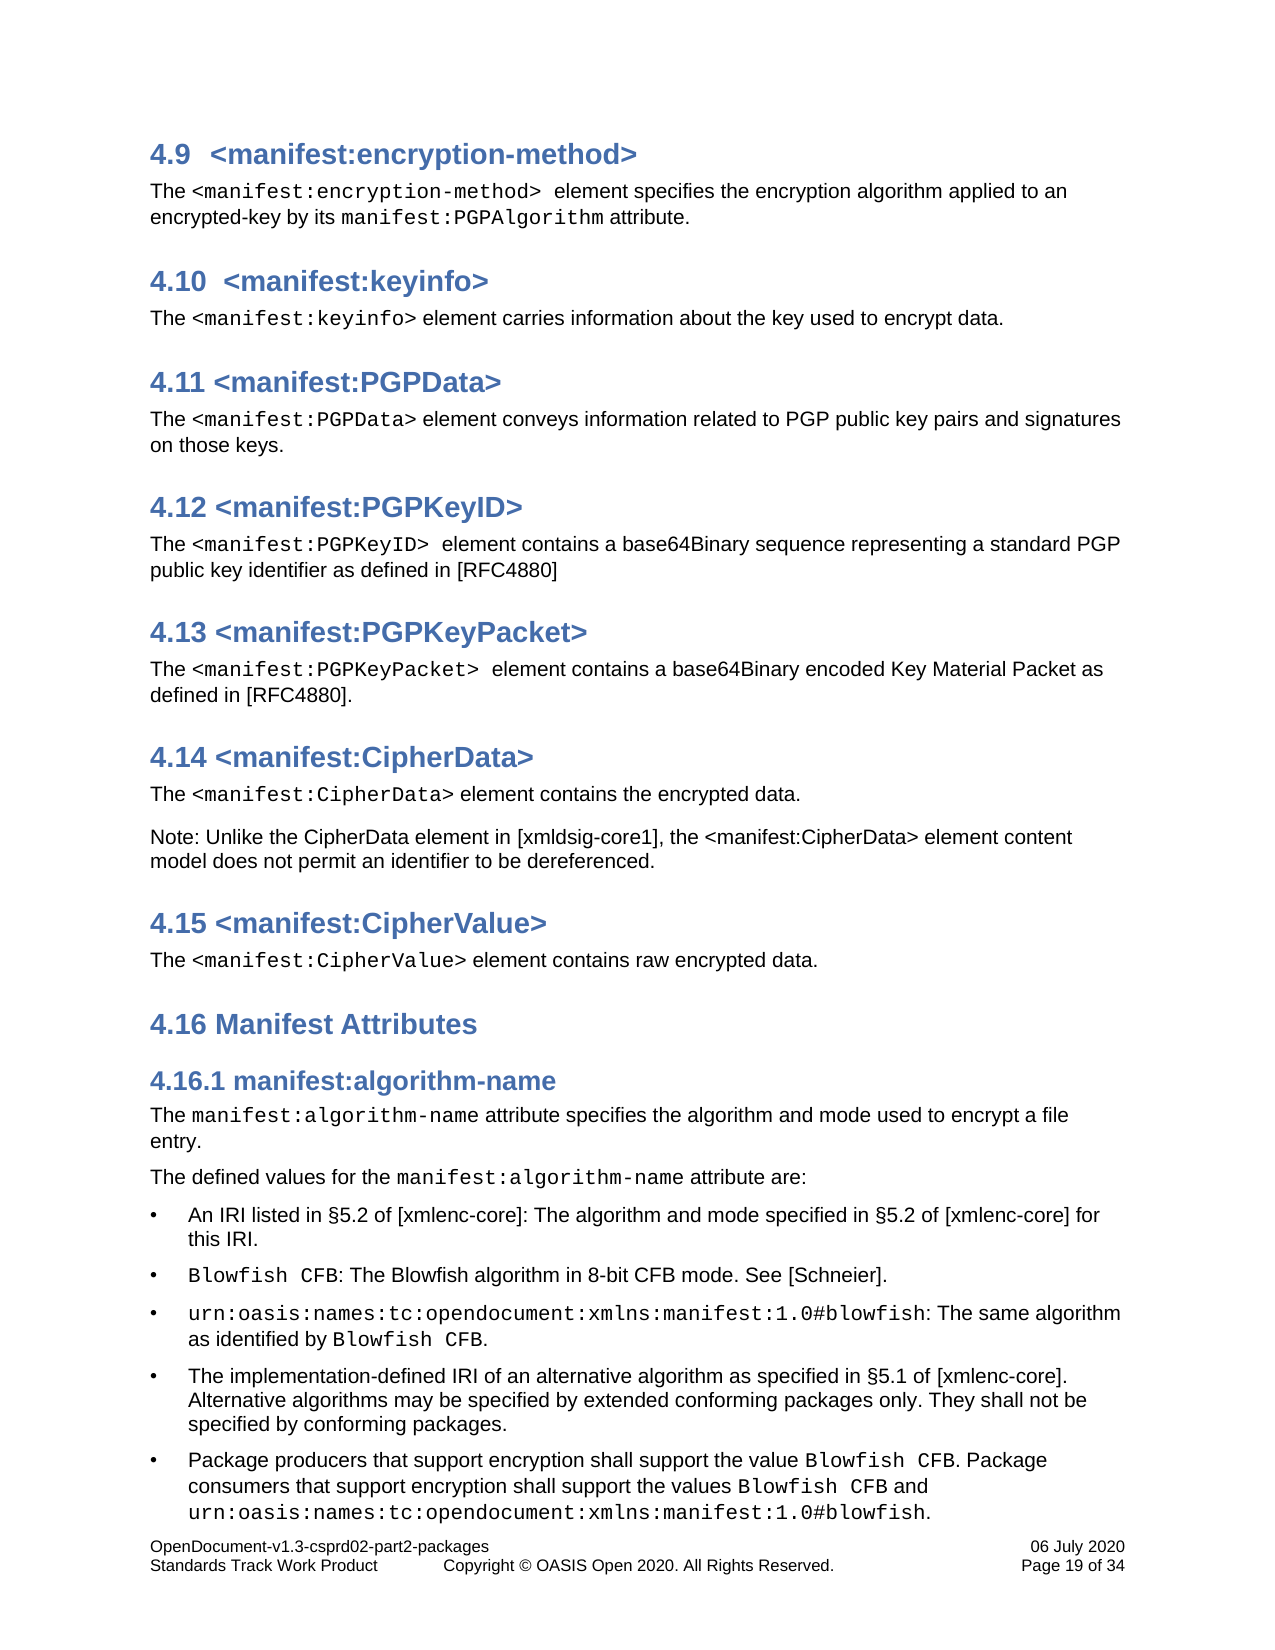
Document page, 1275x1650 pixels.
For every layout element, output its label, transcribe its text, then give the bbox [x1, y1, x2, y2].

text The <manifest:CipherValue> element contains raw encrypted data. [150, 948, 1125, 973]
list An IRI listed in §5.2 of [xmlenc-core]: The algorithm and mode specified in §5.2 of [xmlenc-core] for this IRI. [150, 1202, 1125, 1251]
subtitle <manifest:encryption-method> [150, 137, 1125, 171]
subtitle <manifest:CipherValue> [150, 906, 1125, 939]
subtitle <manifest:PGPKeyPacket> [150, 615, 1125, 649]
text The <manifest:keyinfo> element carries information about the key used to encrypt data. [150, 306, 1125, 332]
list urn:oasis:names:tc:opendocument:xmlns:manifest:1.0#blowfish: The same algorithm as identified by Blowfish CFB. [150, 1301, 1125, 1352]
subtitle <manifest:CipherData> [150, 740, 1125, 774]
subtitle Manifest Attributes [150, 1007, 1125, 1040]
subtitle <manifest:keyinfo> [150, 264, 1125, 298]
text The <manifest:CipherData> element contains the encrypted data. [150, 782, 1125, 808]
list The implementation-defined IRI of an alternative algorithm as specified in §5.1 of [xmlenc-core]. Alternative algorithms may be specified by extended conforming packages only. They shall not be specified by conforming packages. [150, 1364, 1125, 1436]
list Blowfish CFB: The Blowfish algorithm in 8-bit CFB mode. See [Schneier]. [150, 1263, 1125, 1288]
text The <manifest:encryption-method> element specifies the encryption algorithm applied to an encrypted-key by its manifest:PGPAlgorithm attribute. [150, 179, 1125, 231]
subtitle <manifest:PGPKeyID> [150, 490, 1125, 524]
text The defined values for the manifest:algorithm-name attribute are: [150, 1164, 1125, 1190]
text The <manifest:PGPKeyID> element contains a base64Binary sequence representing a standard PGP public key identifier as defined in [RFC4880] [150, 532, 1125, 582]
text The <manifest:PGPKeyPacket> element contains a base64Binary encoded Key Material Packet as defined in [RFC4880]. [150, 657, 1125, 707]
list Package producers that support encryption shall support the value Blowfish CFB. Package consumers that support encryption shall support the values Blowfish CFB and urn:oasis:names:tc:opendocument:xmlns:manifest:1.0#blowfish. [150, 1448, 1125, 1526]
text The manifest:algorithm-name attribute specifies the algorithm and mode used to encrypt a file entry. [150, 1103, 1125, 1152]
text The <manifest:PGPData> element conveys information related to PGP public key pairs and signatures on those keys. [150, 407, 1125, 457]
subtitle manifest:algorithm-name [150, 1065, 1125, 1097]
text Note: Unlike the CipherData element in [xmldsig-core1], the <manifest:CipherData> element content model does not permit an identifier to be dereferenced. [150, 824, 1125, 872]
subtitle <manifest:PGPData> [150, 365, 1125, 399]
